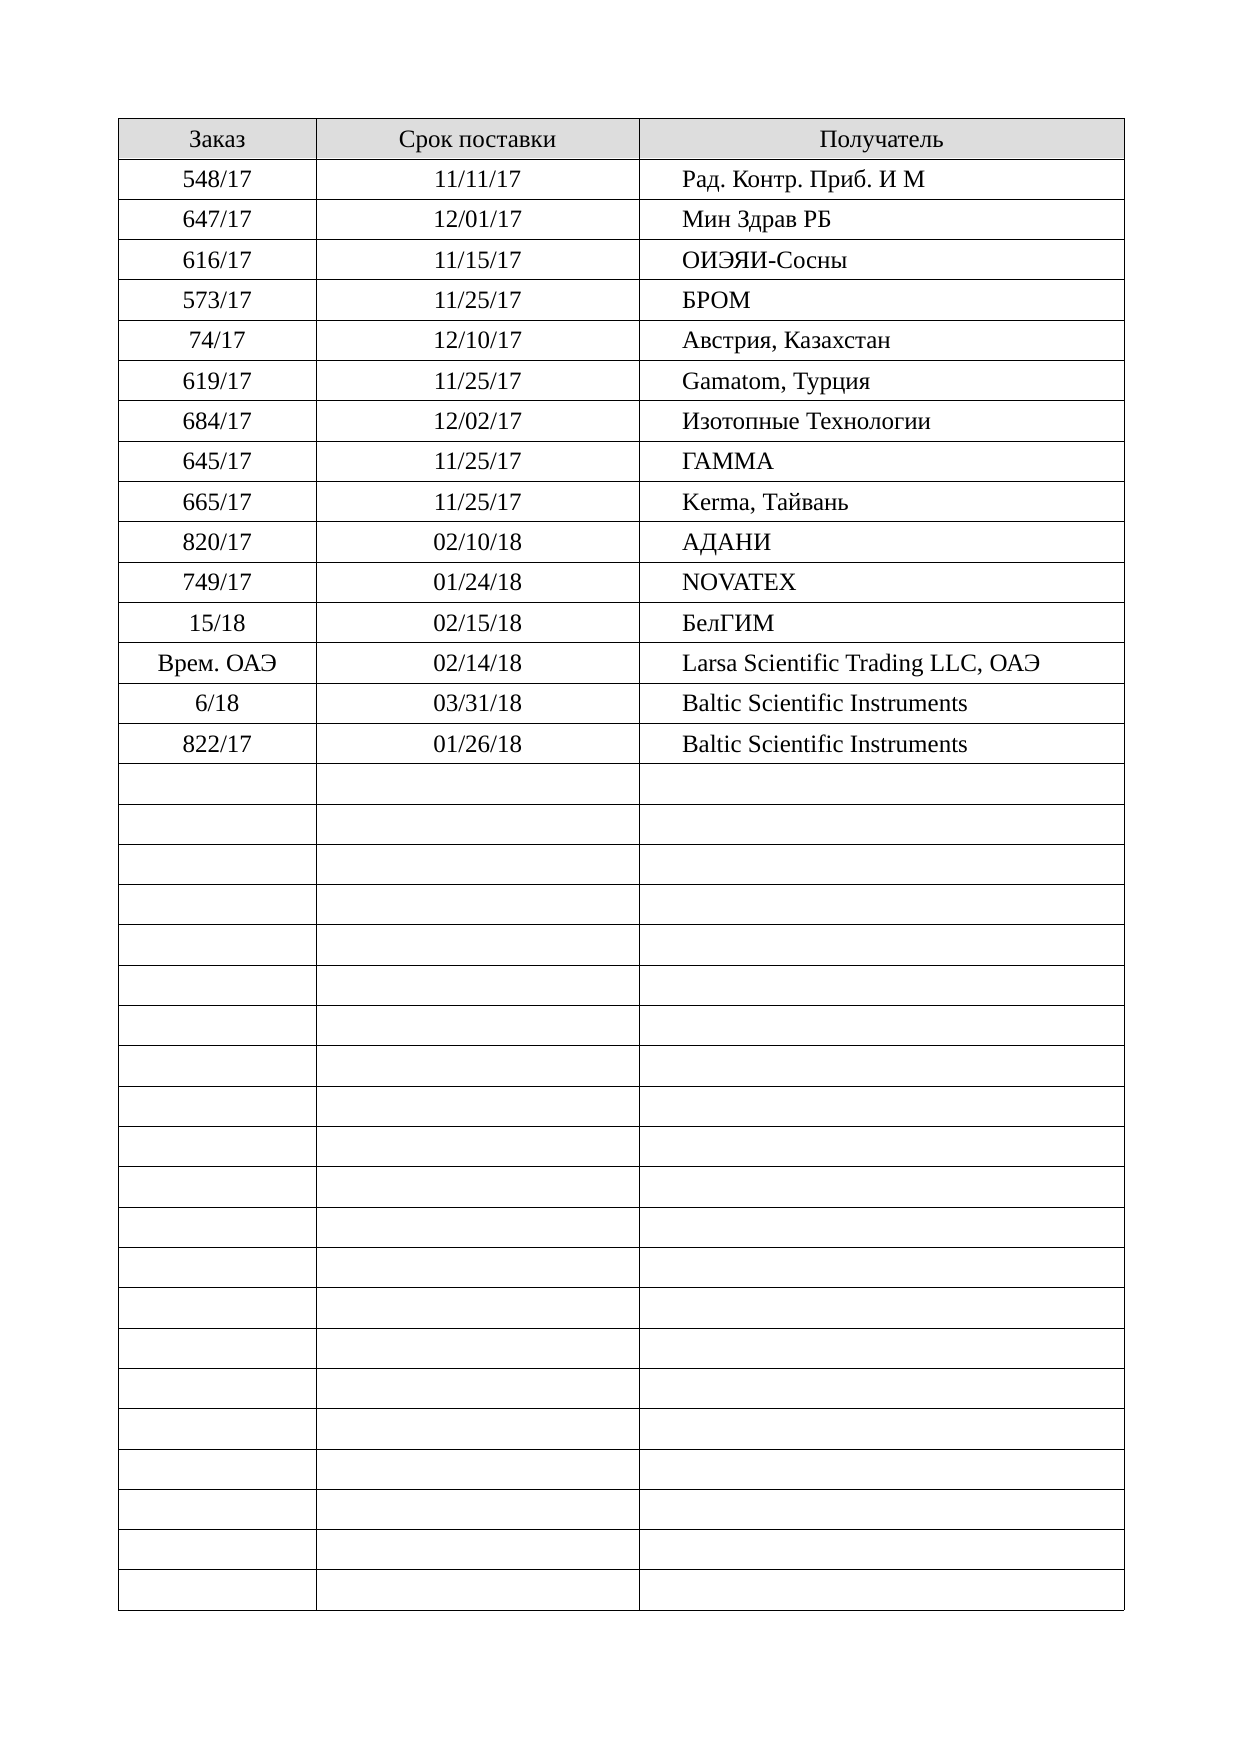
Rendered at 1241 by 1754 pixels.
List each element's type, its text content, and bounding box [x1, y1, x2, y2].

table_cell 684/17 [119, 401, 316, 441]
table_cell [119, 1409, 316, 1448]
table_cell 820/17 [119, 522, 316, 562]
table_cell [119, 885, 316, 924]
table_cell [640, 1248, 1124, 1287]
table_cell Baltic Scientific Instruments [640, 684, 1124, 723]
table_cell [119, 1248, 316, 1287]
table_cell [119, 1087, 316, 1126]
table_cell Врем. ОАЭ [119, 643, 316, 682]
table_header Заказ [119, 119, 316, 158]
table_cell 11.11.17 [317, 160, 639, 199]
table_cell 10.12.17 [317, 321, 639, 360]
table_cell [640, 1046, 1124, 1086]
table_cell 619/17 [119, 361, 316, 400]
table_cell [640, 1167, 1124, 1207]
table_cell ОИЭЯИ-Сосны [640, 240, 1124, 279]
table_cell Gamatom, Турция [640, 361, 1124, 400]
table_cell [317, 1329, 639, 1368]
table_cell [119, 1530, 316, 1569]
table_cell [119, 1127, 316, 1166]
table_cell [317, 1046, 639, 1086]
table_cell Австрия, Казахстан [640, 321, 1124, 360]
table_cell Изотопные Технологии [640, 401, 1124, 441]
table_cell [119, 764, 316, 803]
table_cell [119, 1167, 316, 1207]
table_cell [119, 845, 316, 884]
table_cell [317, 1369, 639, 1408]
table_cell [640, 1570, 1124, 1610]
table_cell [640, 966, 1124, 1005]
table_cell NOVATEX [640, 563, 1124, 602]
table_cell Kerma, Тайвань [640, 482, 1124, 521]
table_cell [317, 1450, 639, 1489]
table_cell 573/17 [119, 280, 316, 320]
table_cell 15/18 [119, 603, 316, 642]
table_cell [640, 885, 1124, 924]
table_cell [317, 1208, 639, 1247]
table_cell [640, 1369, 1124, 1408]
table_cell [640, 1409, 1124, 1448]
table_cell [640, 1450, 1124, 1489]
table_cell [317, 1530, 639, 1569]
table_cell [317, 1248, 639, 1287]
table_cell Larsa Scientific Trading LLC, ОАЭ [640, 643, 1124, 682]
table_cell [640, 1329, 1124, 1368]
table_cell 25.11.17 [317, 482, 639, 521]
table_cell [119, 1329, 316, 1368]
table_cell [317, 1127, 639, 1166]
table_cell [317, 966, 639, 1005]
table_cell 24.01.18 [317, 563, 639, 602]
table_cell [119, 1450, 316, 1489]
table_cell [317, 1570, 639, 1610]
table_cell [317, 1087, 639, 1126]
table_cell [317, 1409, 639, 1448]
table_cell [317, 925, 639, 965]
table_cell Мин Здрав РБ [640, 200, 1124, 239]
table_cell 749/17 [119, 563, 316, 602]
table_cell [640, 1490, 1124, 1529]
table_cell [119, 1006, 316, 1045]
table_cell 31.03.18 [317, 684, 639, 723]
table_cell 74/17 [119, 321, 316, 360]
table_cell [640, 925, 1124, 965]
table_cell 645/17 [119, 442, 316, 481]
table_cell [317, 885, 639, 924]
table_cell 15.11.17 [317, 240, 639, 279]
table_cell 25.11.17 [317, 280, 639, 320]
table_cell [640, 845, 1124, 884]
table_cell [317, 1006, 639, 1045]
table_cell 02.12.17 [317, 401, 639, 441]
table_cell [317, 845, 639, 884]
table_header Срок поставки [317, 119, 639, 158]
table_cell [119, 1208, 316, 1247]
table_cell [640, 1087, 1124, 1126]
table_cell Рад. Контр. Приб. И М [640, 160, 1124, 199]
table_cell [640, 805, 1124, 844]
table_cell [317, 764, 639, 803]
table_cell 6/18 [119, 684, 316, 723]
table_cell БелГИМ [640, 603, 1124, 642]
table_cell [317, 1490, 639, 1529]
table_cell 25.11.17 [317, 361, 639, 400]
table_cell 647/17 [119, 200, 316, 239]
table_cell [119, 1490, 316, 1529]
table_cell АДАНИ [640, 522, 1124, 562]
table_cell 26.01.18 [317, 724, 639, 763]
table_cell [640, 1208, 1124, 1247]
table_cell [640, 1006, 1124, 1045]
table_cell 616/17 [119, 240, 316, 279]
table_cell БРОМ [640, 280, 1124, 320]
table_cell [317, 1167, 639, 1207]
table_cell [640, 764, 1124, 803]
table_cell 10.02.18 [317, 522, 639, 562]
table_cell 665/17 [119, 482, 316, 521]
table_cell [119, 925, 316, 965]
table_cell [119, 966, 316, 1005]
table_cell [119, 805, 316, 844]
table_cell Baltic Scientific Instruments [640, 724, 1124, 763]
table_cell 25.11.17 [317, 442, 639, 481]
table_cell [317, 805, 639, 844]
table_header Получатель [640, 119, 1124, 158]
table_cell [317, 1288, 639, 1327]
table_cell ГАММА [640, 442, 1124, 481]
table_cell 14.02.18 [317, 643, 639, 682]
table_cell 01.12.17 [317, 200, 639, 239]
table_cell 15.02.18 [317, 603, 639, 642]
table_cell [640, 1530, 1124, 1569]
table_cell [119, 1369, 316, 1408]
table_cell [119, 1288, 316, 1327]
table_cell [640, 1127, 1124, 1166]
table_cell [119, 1046, 316, 1086]
table_cell 822/17 [119, 724, 316, 763]
table_cell [119, 1570, 316, 1610]
table_cell [640, 1288, 1124, 1327]
table_cell 548/17 [119, 160, 316, 199]
